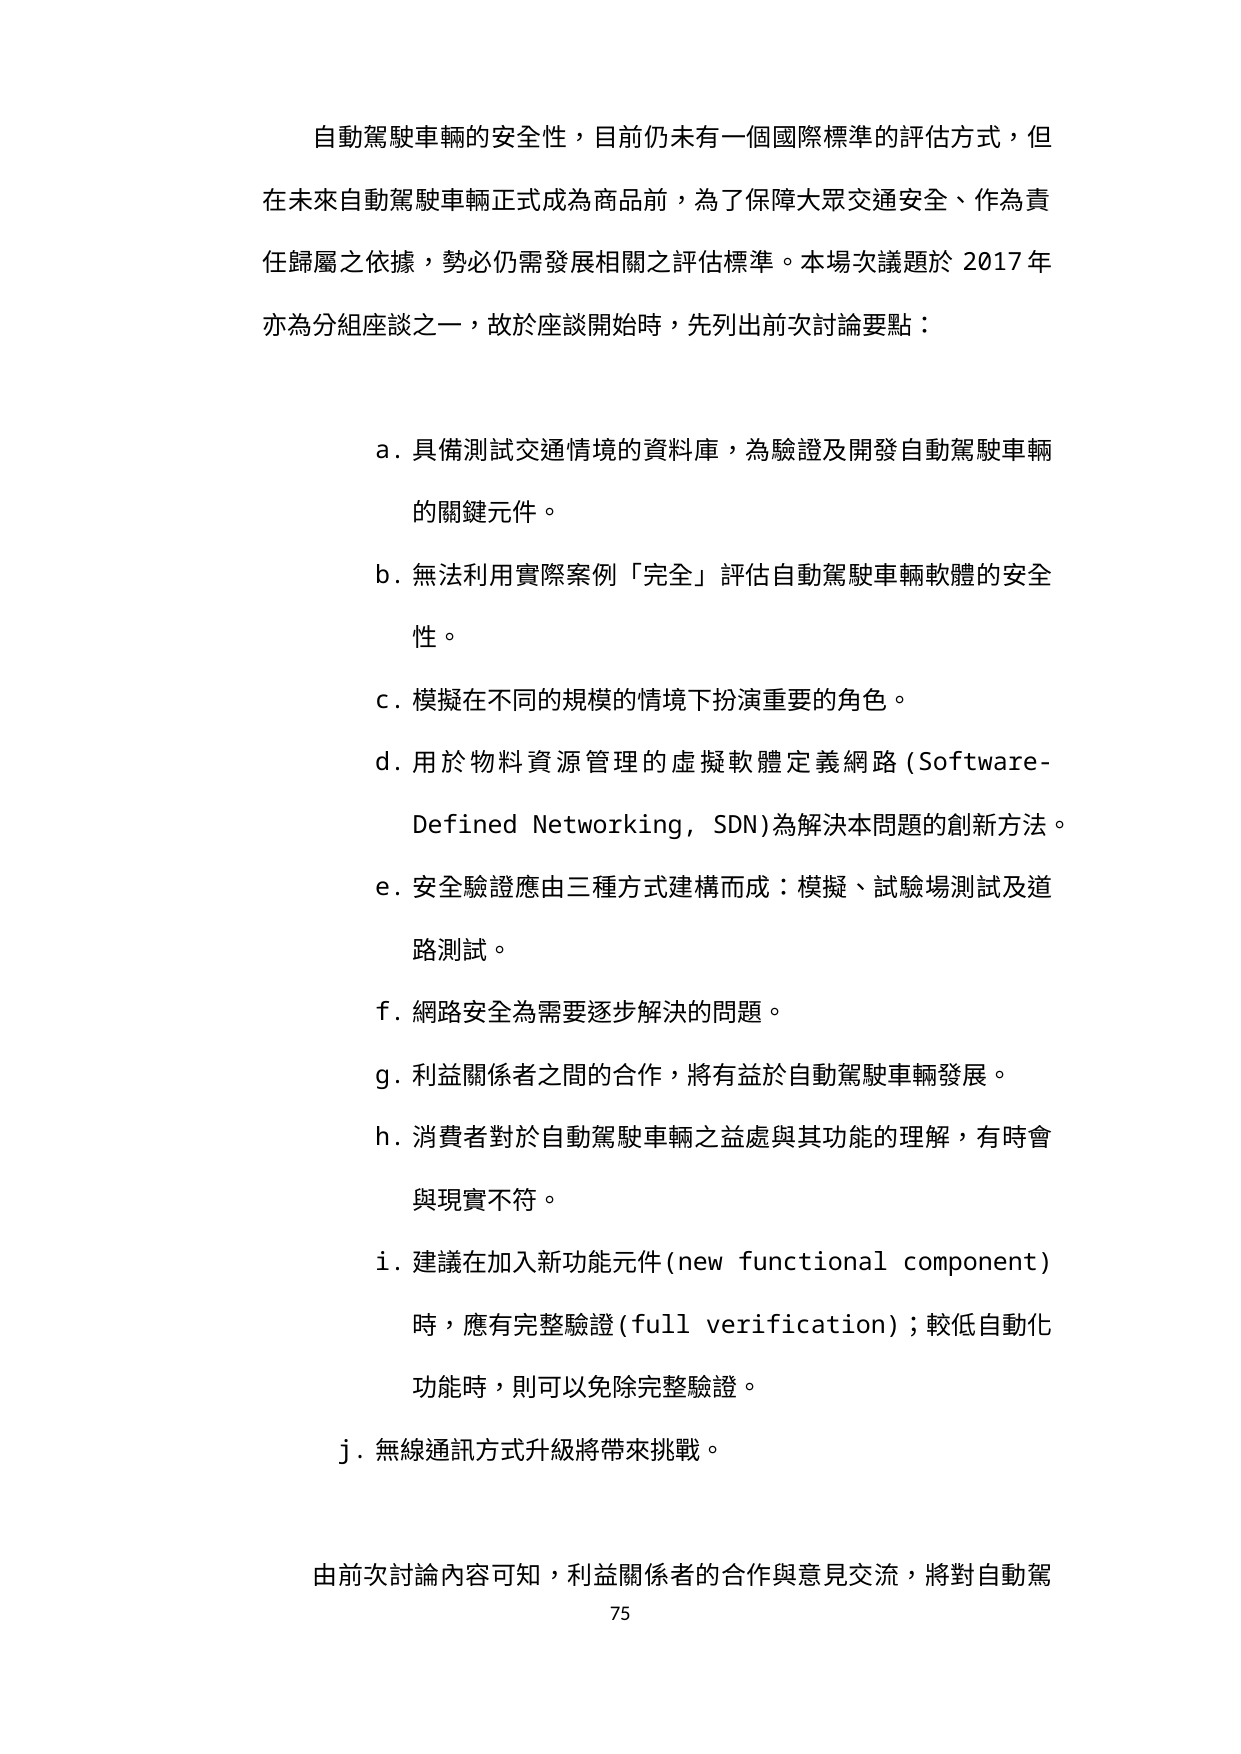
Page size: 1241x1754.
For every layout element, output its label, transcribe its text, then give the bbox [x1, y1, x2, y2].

list 無法利用實際案例「完全」評估自動駕駛車輛軟體的安全性。 [375, 532, 1053, 657]
list 建議在加入新功能元件(new functional component)時，應有完整驗證(full verification)；較低自動化功能時，則可以免除完整驗證。 [375, 1219, 1053, 1407]
list 無線通訊方式升級將帶來挑戰。 [337, 1407, 1053, 1469]
list 利益關係者之間的合作，將有益於自動駕駛車輛發展。 [375, 1032, 1053, 1094]
list 消費者對於自動駕駛車輛之益處與其功能的理解，有時會與現實不符。 [375, 1094, 1053, 1219]
list 具備測試交通情境的資料庫，為驗證及開發自動駕駛車輛的關鍵元件。 [375, 407, 1053, 532]
list 模擬在不同的規模的情境下扮演重要的角色。 [375, 657, 1053, 719]
list 網路安全為需要逐步解決的問題。 [375, 969, 1053, 1032]
text 自動駕駛車輛的安全性，目前仍未有一個國際標準的評估方式，但在未來自動駕駛車輛正式成為商品前，為了保障大眾交通安全、作為責任歸屬之依據，勢必仍需發展相關之評估標準。本場次議題於2017年亦為分組座談之一，故於座談開始時，先列出前次討論要點： [262, 94, 1053, 344]
text 由前次討論內容可知，利益關係者的合作與意見交流，將對自動駕 [262, 1532, 1053, 1594]
list 安全驗證應由三種方式建構而成：模擬、試驗場測試及道路測試。 [375, 844, 1053, 969]
list 用於物料資源管理的虛擬軟體定義網路(Software-Defined Networking, SDN)為解決本問題的創新方法。 [375, 719, 1053, 844]
